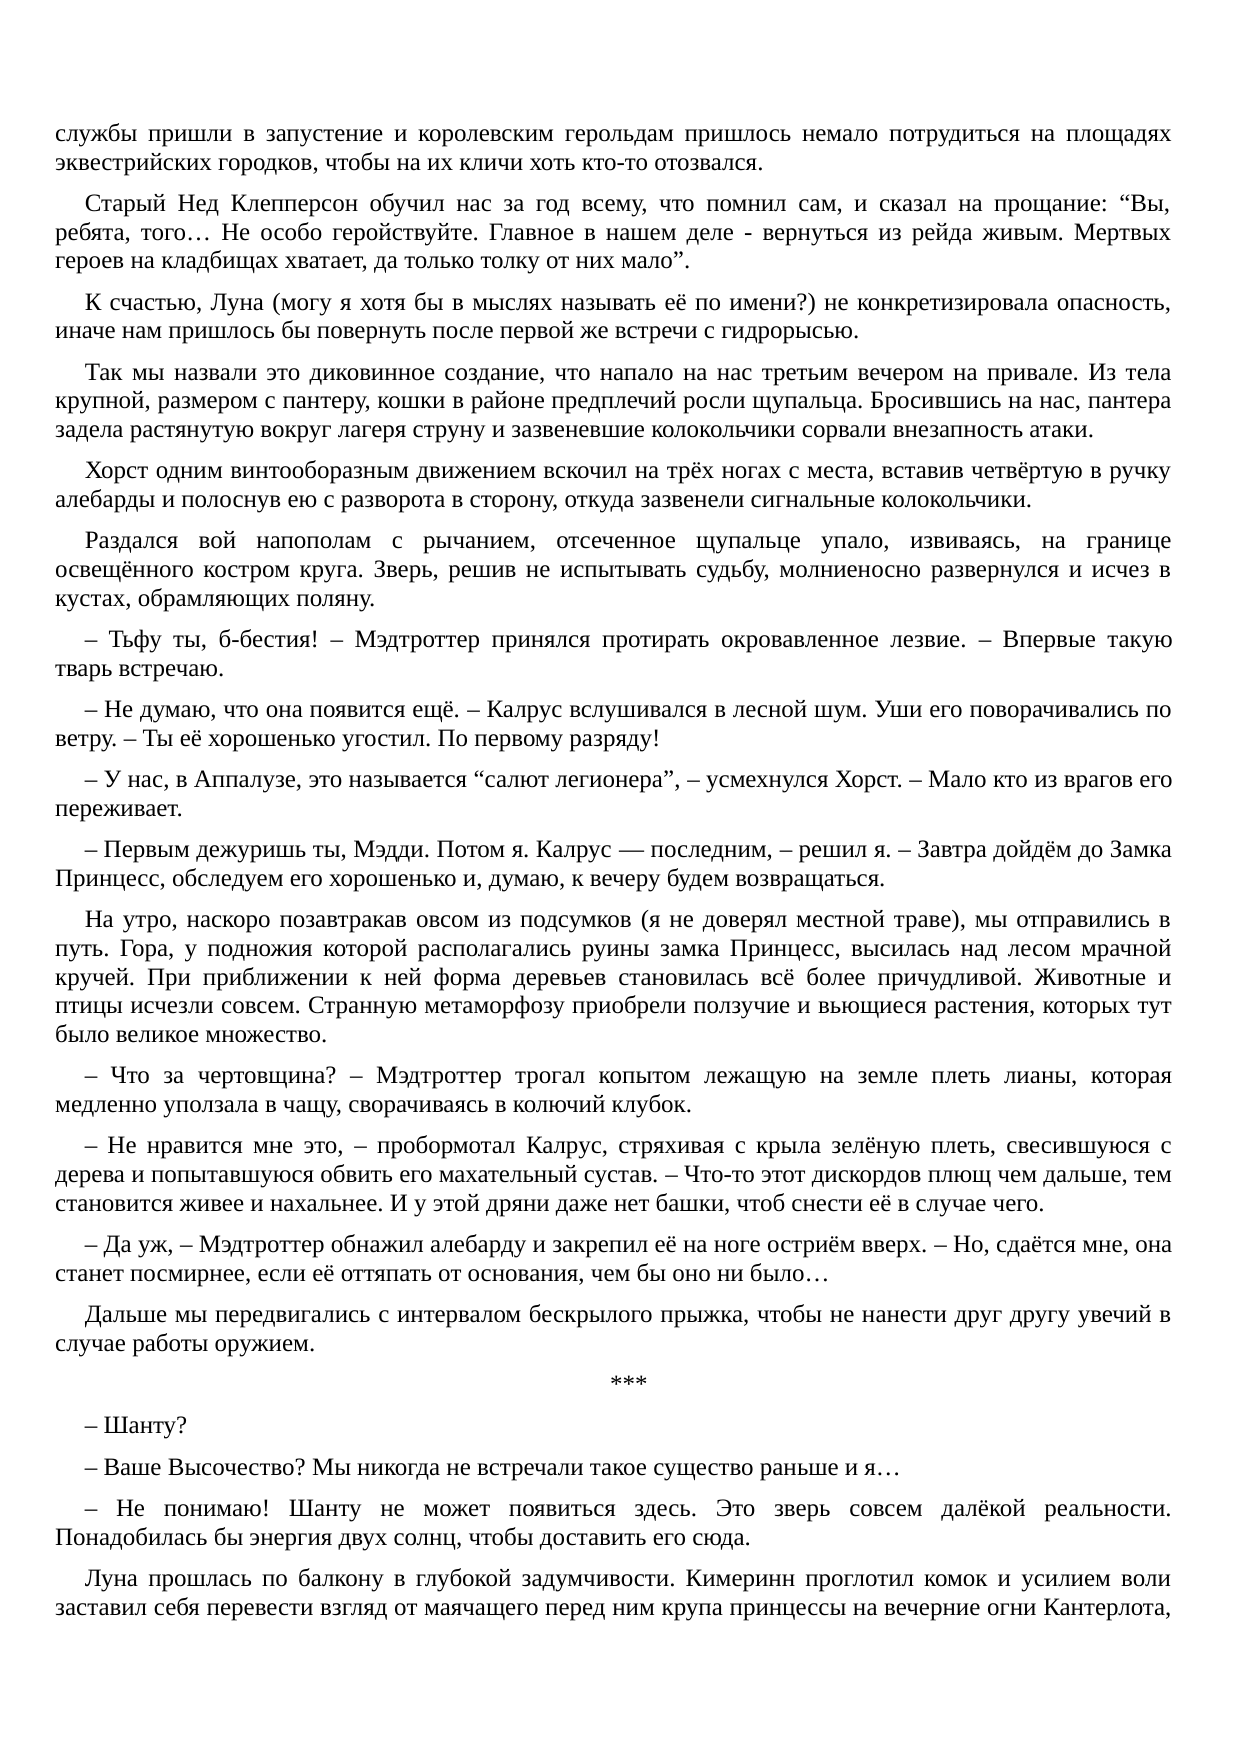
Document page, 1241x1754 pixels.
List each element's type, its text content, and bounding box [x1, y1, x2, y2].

text – Ваше Высочество? Мы никогда не встречали такое существо раньше и я… [55, 1452, 1172, 1481]
text Дальше мы передвигались с интервалом бескрылого прыжка, чтобы не нанести друг другу увечий в случае работы оружием. [55, 1299, 1172, 1357]
text службы пришли в запустение и королевским герольдам пришлось немало потрудиться на площадях эквестрийских городков, чтобы на их кличи хоть кто-то отозвался. [55, 118, 1172, 176]
text – Да уж, – Мэдтроттер обнажил алебарду и закрепил её на ноге остриём вверх. – Но, сдаётся мне, она станет посмирнее, если её оттяпать от основания, чем бы оно ни было… [55, 1229, 1172, 1287]
text – Не нравится мне это, – пробормотал Калрус, стряхивая с крыла зелёную плеть, свесившуюся с дерева и попытавшуюся обвить его махательный сустав. – Что-то этот дискордов плющ чем дальше, тем становится живее и нахальнее. И у этой дряни даже нет башки, чтоб снести её в случае чего. [55, 1131, 1172, 1217]
text – Что за чертовщина? – Мэдтроттер трогал копытом лежащую на земле плеть лианы, которая медленно уползала в чащу, сворачиваясь в колючий клубок. [55, 1061, 1172, 1118]
text К счастью, Луна (могу я хотя бы в мыслях называть её по имени?) не конкретизировала опасность, иначе нам пришлось бы повернуть после первой же встречи с гидрорысью. [55, 287, 1172, 344]
text – Не понимаю! Шанту не может появиться здесь. Это зверь совсем далёкой реальности. Понадобилась бы энергия двух солнц, чтобы доставить его сюда. [55, 1493, 1172, 1551]
text – У нас, в Аппалузе, это называется “салют легионера”, – усмехнулся Хорст. – Мало кто из врагов его переживает. [55, 764, 1172, 822]
text Луна прошлась по балкону в глубокой задумчивости. Кимеринн проглотил комок и усилием воли заставил себя перевести взгляд от маячащего перед ним крупа принцессы на вечерние огни Кантерлота, [55, 1563, 1172, 1621]
text – Шанту? [55, 1411, 1172, 1439]
text Раздался вой напополам с рычанием, отсеченное щупальце упало, извиваясь, на границе освещённого костром круга. Зверь, решив не испытывать судьбу, молниеносно развернулся и исчез в кустах, обрамляющих поляну. [55, 526, 1172, 612]
text – Первым дежуришь ты, Мэдди. Потом я. Калрус — последним, – решил я. – Завтра дойдём до Замка Принцесс, обследуем его хорошенько и, думаю, к вечеру будем возвращаться. [55, 834, 1172, 892]
text На утро, наскоро позавтракав овсом из подсумков (я не доверял местной траве), мы отправились в путь. Гора, у подножия которой располагались руины замка Принцесс, высилась над лесом мрачной кручей. При приближении к ней форма деревьев становилась всё более причудливой. Животные и птицы исчезли совсем. Странную метаморфозу приобрели ползучие и вьющиеся растения, которых тут было великое множество. [55, 904, 1172, 1048]
text *** [55, 1369, 1172, 1398]
text Хорст одним винтооборазным движением вскочил на трёх ногах с места, вставив четвёртую в ручку алебарды и полоснув ею с разворота в сторону, откуда зазвенели сигнальные колокольчики. [55, 456, 1172, 513]
text – Тьфу ты, б-бестия! – Мэдтроттер принялся протирать окровавленное лезвие. – Впервые такую тварь встречаю. [55, 624, 1172, 682]
text Старый Нед Клепперсон обучил нас за год всему, что помнил сам, и сказал на прощание: “Вы, ребята, того… Не особо геройствуйте. Главное в нашем деле - вернуться из рейда живым. Мертвых героев на кладбищах хватает, да только толку от них мало”. [55, 188, 1172, 274]
text – Не думаю, что она появится ещё. – Калрус вслушивался в лесной шум. Уши его поворачивались по ветру. – Ты её хорошенько угостил. По первому разряду! [55, 694, 1172, 752]
text Так мы назвали это диковинное создание, что напало на нас третьим вечером на привале. Из тела крупной, размером с пантеру, кошки в районе предплечий росли щупальца. Бросившись на нас, пантера задела растянутую вокруг лагеря струну и зазвеневшие колокольчики сорвали внезапность атаки. [55, 357, 1172, 443]
